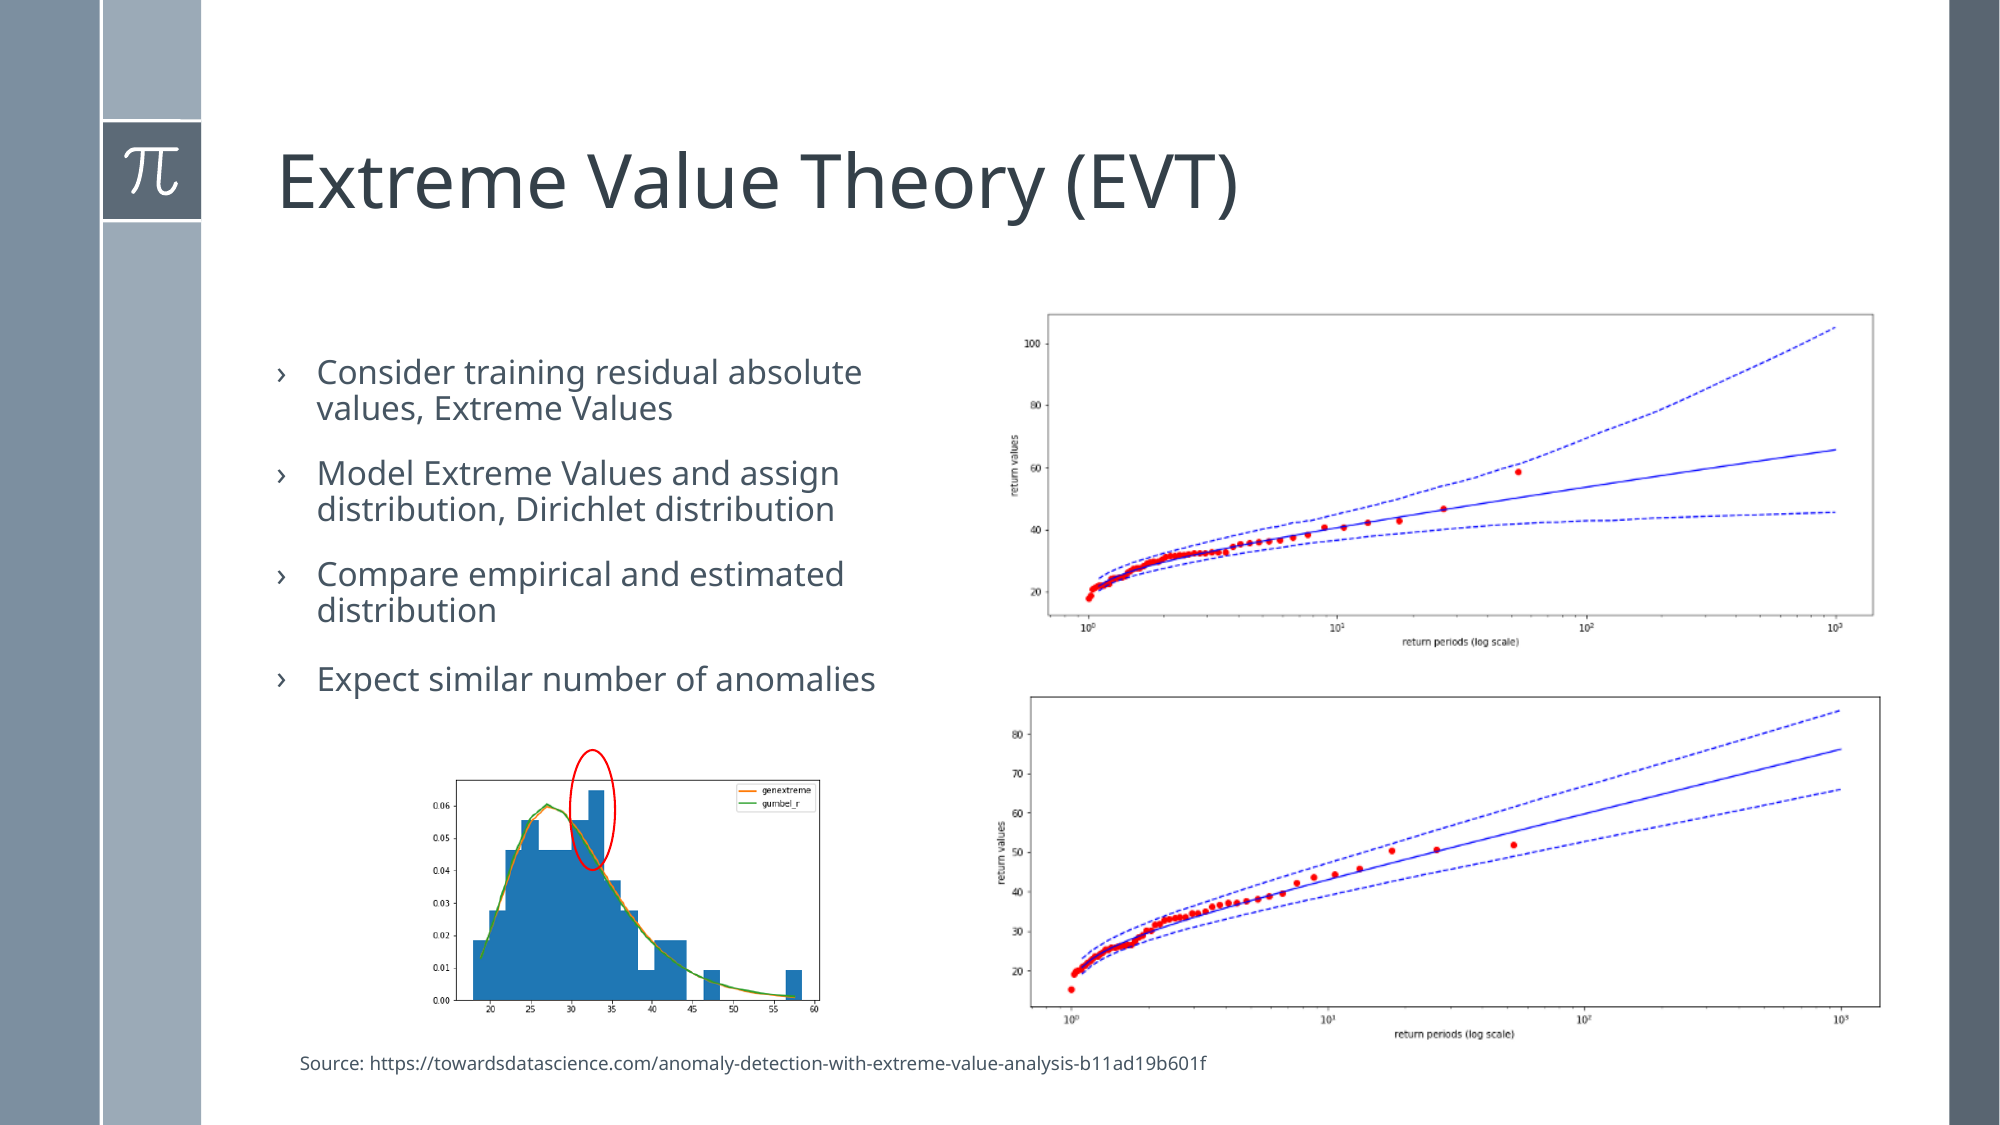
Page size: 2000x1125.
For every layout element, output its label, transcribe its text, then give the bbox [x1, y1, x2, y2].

text_box [570, 750, 616, 871]
picture [999, 299, 1891, 661]
text_box Consider training residual absolute values, Extreme Values Model Extreme Values and assign distribution, Dirichlet distribution Compare empirical and estimated distribution Expect similar number of anomalies [261, 262, 916, 1013]
picture [344, 772, 931, 1021]
text_box Extreme Value Theory (EVT) [261, 29, 1867, 233]
picture [992, 685, 1891, 1051]
text_box Source: https://towardsdatascience.com/anomaly-detection-with-extreme-value-analysis-b11ad19b601f [285, 1043, 1297, 1081]
